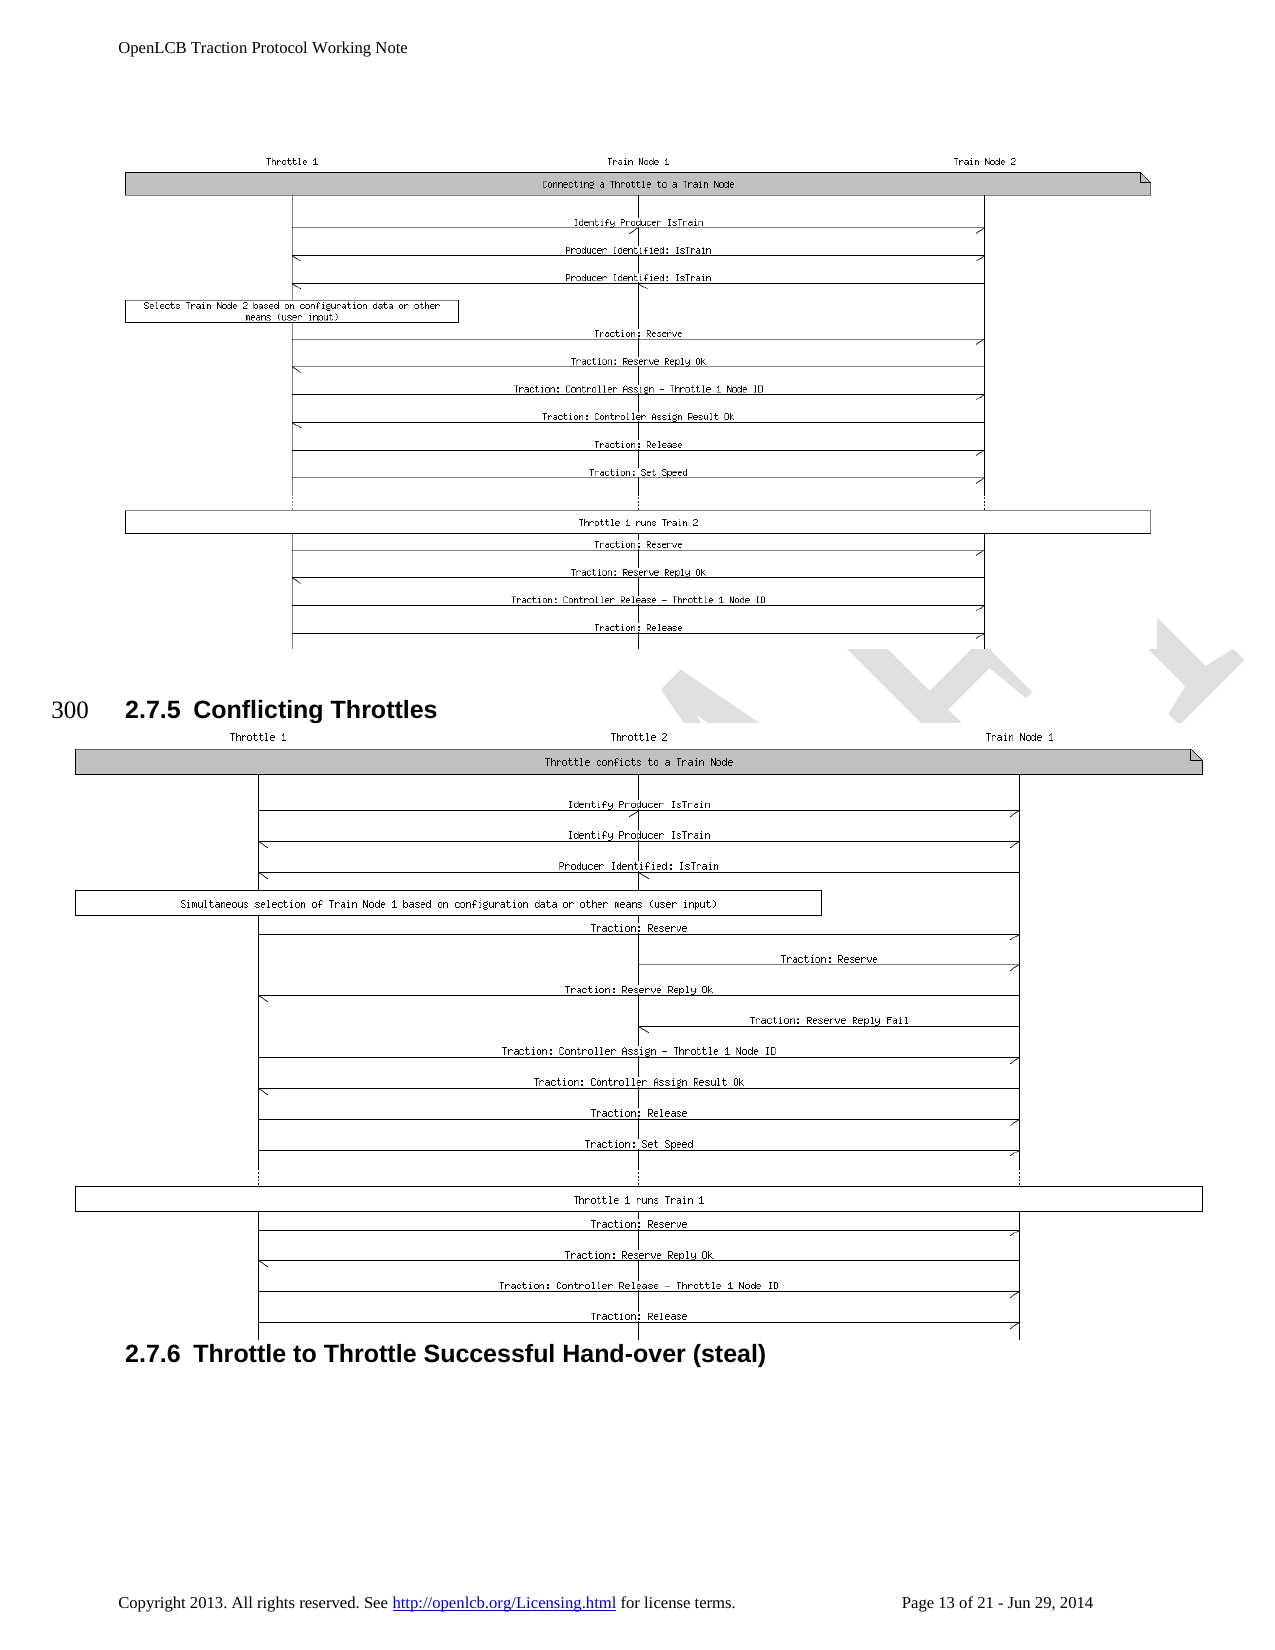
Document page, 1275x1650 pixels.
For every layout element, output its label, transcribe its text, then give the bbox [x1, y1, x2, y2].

subtitle Throttle to Throttle Successful Hand-over (steal) [118, 1340, 1157, 1368]
subtitle [720, 695, 920, 723]
subtitle [949, 695, 1157, 723]
subtitle Conflicting Throttles [118, 695, 683, 723]
picture [118, 150, 1157, 649]
picture [67, 723, 1208, 1340]
